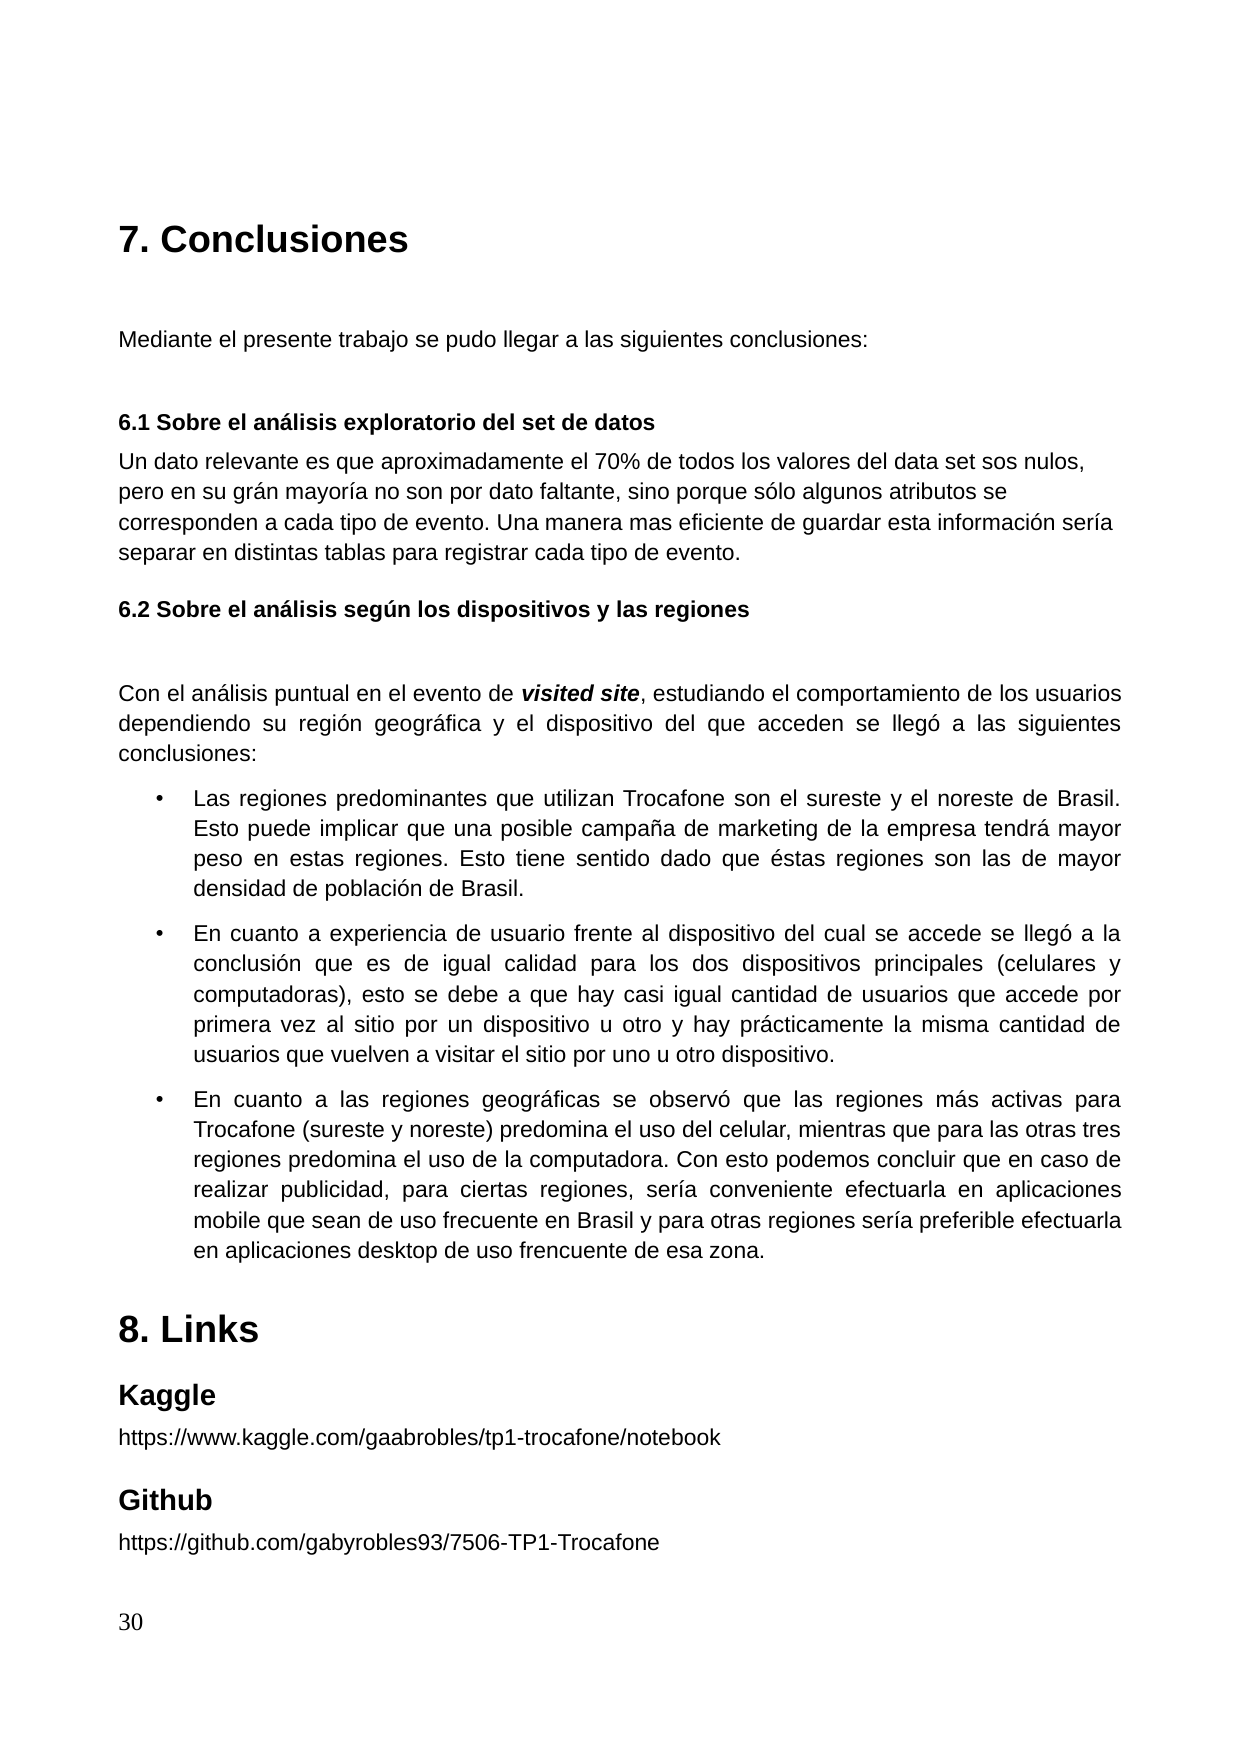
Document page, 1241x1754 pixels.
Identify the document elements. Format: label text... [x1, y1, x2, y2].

list En cuanto a las regiones geográficas se observó que las regiones más activas para Trocafone (sureste y noreste) predomina el uso del celular, mientras que para las otras tres regiones predomina el uso de la computadora. Con esto podemos concluir que en caso de realizar publicidad, para ciertas regiones, sería conveniente efectuarla en aplicaciones mobile que sean de uso frecuente en Brasil y para otras regiones sería preferible efectuarla en aplicaciones desktop de uso frencuente de esa zona. [156, 1086, 1122, 1263]
subtitle Github [118, 1483, 1122, 1517]
subtitle 6.1 Sobre el análisis exploratorio del set de datos [118, 409, 1122, 436]
text Con el análisis puntual en el evento de visited site, estudiando el comportamiento de los usuarios dependiendo su región geográfica y el dispositivo del que acceden se llegó a las siguientes conclusiones: [118, 679, 1122, 766]
list En cuanto a experiencia de usuario frente al dispositivo del cual se accede se llegó a la conclusión que es de igual calidad para los dos dispositivos principales (celulares y computadoras), esto se debe a que hay casi igual cantidad de usuarios que accede por primera vez al sitio por un dispositivo u otro y hay prácticamente la misma cantidad de usuarios que vuelven a visitar el sitio por uno u otro dispositivo. [156, 920, 1122, 1067]
text Mediante el presente trabajo se pudo llegar a las siguientes conclusiones: [118, 326, 1122, 352]
subtitle 7. Conclusiones [118, 217, 1122, 260]
subtitle 6.2 Sobre el análisis según los dispositivos y las regiones [118, 596, 1122, 622]
text https://www.kaggle.com/gaabrobles/tp1-trocafone/notebook [118, 1424, 1122, 1450]
text https://github.com/gabyrobles93/7506-TP1-Trocafone [118, 1529, 1122, 1556]
subtitle Kaggle [118, 1377, 1122, 1411]
subtitle 8. Links [118, 1307, 1122, 1350]
list Las regiones predominantes que utilizan Trocafone son el sureste y el noreste de Brasil. Esto puede implicar que una posible campaña de marketing de la empresa tendrá mayor peso en estas regiones. Esto tiene sentido dado que éstas regiones son las de mayor densidad de población de Brasil. [156, 785, 1122, 902]
text Un dato relevante es que aproximadamente el 70% de todos los valores del data set sos nulos, pero en su grán mayoría no son por dato faltante, sino porque sólo algunos atributos se corresponden a cada tipo de evento. Una manera mas eficiente de guardar esta información sería separar en distintas tablas para registrar cada tipo de evento. [118, 448, 1122, 565]
